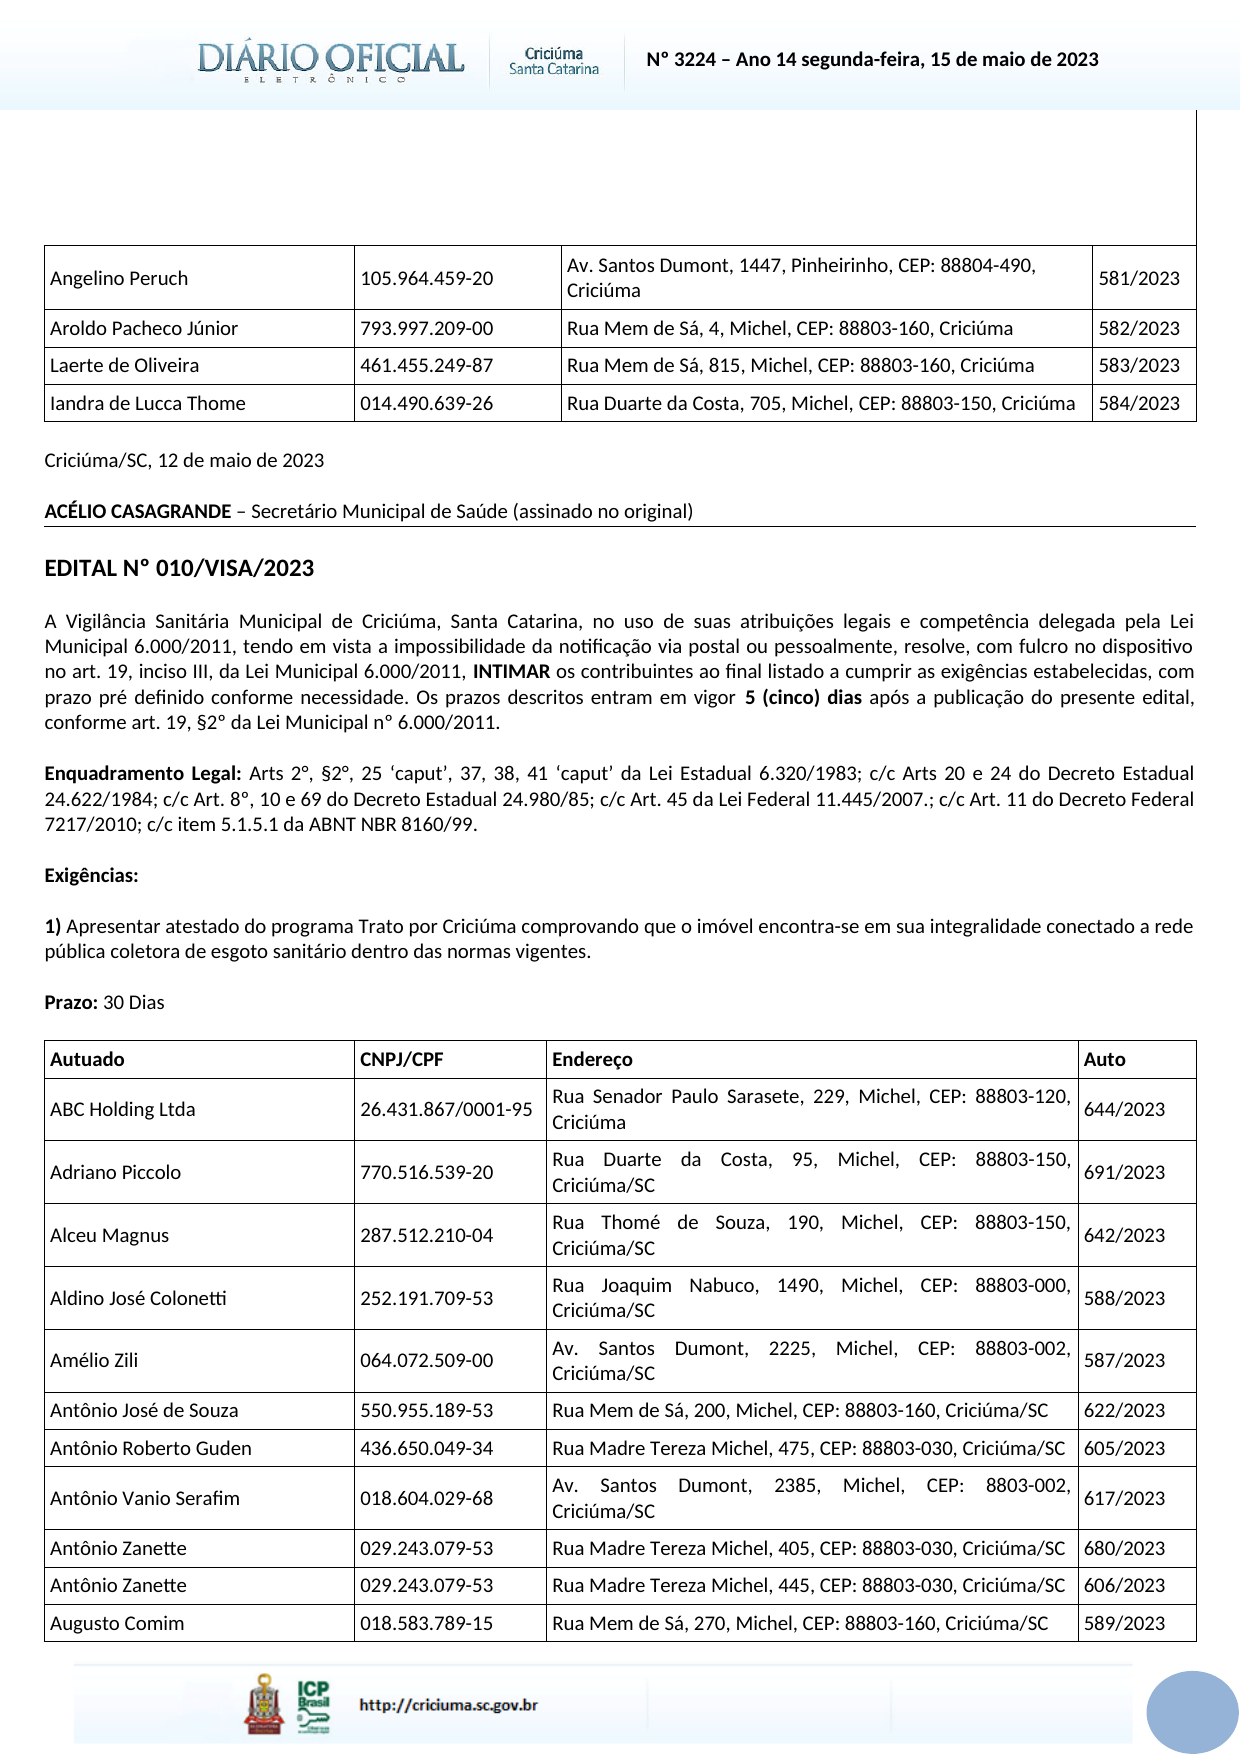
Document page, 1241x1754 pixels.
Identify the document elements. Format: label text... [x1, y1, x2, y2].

table_cell 680/2023 [1079, 1530, 1196, 1566]
table_cell 622/2023 [1079, 1393, 1196, 1429]
table_cell Rua Mem de Sá, 815, Michel, CEP: 88803-160, Criciúma [562, 348, 1092, 384]
table_cell Angelino Peruch [45, 246, 354, 308]
table_cell Rua Mem de Sá, 4, Michel, CEP: 88803-160, Criciúma [562, 310, 1092, 346]
table_cell Rua Duarte da Costa, 95, Michel, CEP: 88803-150, Criciúma/SC [547, 1141, 1078, 1203]
table_cell 287.512.210-04 [355, 1204, 546, 1266]
table_cell Amélio Zili [45, 1330, 354, 1391]
text EDITAL Nº 010/VISA/2023 [44, 552, 1196, 582]
table_cell Antônio Zanette [45, 1530, 354, 1566]
table_cell 617/2023 [1079, 1467, 1196, 1529]
table_cell 582/2023 [1093, 310, 1196, 346]
table_cell Antônio José de Souza [45, 1393, 354, 1429]
table_cell Rua Madre Tereza Michel, 405, CEP: 88803-030, Criciúma/SC [547, 1530, 1078, 1566]
table_cell 691/2023 [1079, 1141, 1196, 1203]
table_cell Laerte de Oliveira [45, 348, 354, 384]
table_cell 605/2023 [1079, 1430, 1196, 1466]
table_cell 770.516.539-20 [355, 1141, 546, 1203]
text ACÉLIO CASAGRANDE – Secretário Municipal de Saúde (assinado no original) [44, 498, 1196, 526]
table_cell 583/2023 [1093, 348, 1196, 384]
table_cell 018.604.029-68 [355, 1467, 546, 1529]
text Exigências: [44, 862, 1196, 887]
table_cell 252.191.709-53 [355, 1267, 546, 1329]
table_cell 587/2023 [1079, 1330, 1196, 1391]
table_cell 606/2023 [1079, 1568, 1196, 1604]
table_cell Rua Senador Paulo Sarasete, 229, Michel, CEP: 88803-120, Criciúma [547, 1079, 1078, 1140]
table_cell Rua Mem de Sá, 270, Michel, CEP: 88803-160, Criciúma/SC [547, 1605, 1078, 1641]
table_cell 644/2023 [1079, 1079, 1196, 1140]
table_cell 589/2023 [1079, 1605, 1196, 1641]
table_cell 018.583.789-15 [355, 1605, 546, 1641]
table_cell 550.955.189-53 [355, 1393, 546, 1429]
table_cell 105.964.459-20 [355, 246, 561, 308]
table_cell Rua Madre Tereza Michel, 445, CEP: 88803-030, Criciúma/SC [547, 1568, 1078, 1604]
text Enquadramento Legal: Arts 2°, §2°, 25 ‘caput’, 37, 38, 41 ‘caput’ da Lei Estadual 6.320/1983; c/c Arts 20 e 24 do Decreto Estadual 24.622/1984; c/c Art. 8º, 10 e 69 do Decreto Estadual 24.980/85; c/c Art. 45 da Lei Federal 11.445/2007.; c/c Art. 11 do Decreto Federal 7217/2010; c/c item 5.1.5.1 da ABNT NBR 8160/99. [44, 760, 1196, 837]
text Criciúma/SC, 12 de maio de 2023 [44, 447, 1196, 473]
table_cell 029.243.079-53 [355, 1530, 546, 1566]
table_header Auto [1079, 1041, 1196, 1077]
table_cell Av. Santos Dumont, 1447, Pinheirinho, CEP: 88804-490, Criciúma [562, 246, 1092, 308]
table_cell Rua Thomé de Souza, 190, Michel, CEP: 88803-150, Criciúma/SC [547, 1204, 1078, 1266]
table_cell Alceu Magnus [45, 1204, 354, 1266]
table_cell Av. Santos Dumont, 2225, Michel, CEP: 88803-002, Criciúma/SC [547, 1330, 1078, 1391]
table_cell 793.997.209-00 [355, 310, 561, 346]
table_cell Antônio Vanio Serafim [45, 1467, 354, 1529]
table_cell 584/2023 [1093, 385, 1196, 421]
table_cell Rua Mem de Sá, 200, Michel, CEP: 88803-160, Criciúma/SC [547, 1393, 1078, 1429]
table_cell 642/2023 [1079, 1204, 1196, 1266]
table_cell 461.455.249-87 [355, 348, 561, 384]
table_cell Antônio Roberto Guden [45, 1430, 354, 1466]
table_header Endereço [547, 1041, 1078, 1077]
table_header CNPJ/CPF [355, 1041, 546, 1077]
table_cell ABC Holding Ltda [45, 1079, 354, 1140]
table_header Autuado [45, 1041, 354, 1077]
table_cell Rua Joaquim Nabuco, 1490, Michel, CEP: 88803-000, Criciúma/SC [547, 1267, 1078, 1329]
table_cell Augusto Comim [45, 1605, 354, 1641]
table_cell Aldino José Colonetti [45, 1267, 354, 1329]
table_cell 436.650.049-34 [355, 1430, 546, 1466]
table_cell 029.243.079-53 [355, 1568, 546, 1604]
table_cell Aroldo Pacheco Júnior [45, 310, 354, 346]
table_cell Iandra de Lucca Thome [45, 385, 354, 421]
table_cell 26.431.867/0001-95 [355, 1079, 546, 1140]
text Prazo: 30 Dias [44, 989, 1196, 1014]
table_cell 581/2023 [1093, 246, 1196, 308]
table_cell 014.490.639-26 [355, 385, 561, 421]
text A Vigilância Sanitária Municipal de Criciúma, Santa Catarina, no uso de suas atribuições legais e competência delegada pela Lei Municipal 6.000/2011, tendo em vista a impossibilidade da notificação via postal ou pessoalmente, resolve, com fulcro no dispositivo no art. 19, inciso III, da Lei Municipal 6.000/2011, INTIMAR os contribuintes ao final listado a cumprir as exigências estabelecidas, com prazo pré definido conforme necessidade. Os prazos descritos entram em vigor 5 (cinco) dias após a publicação do presente edital, conforme art. 19, §2º da Lei Municipal nº 6.000/2011. [44, 608, 1196, 735]
table_cell Rua Madre Tereza Michel, 475, CEP: 88803-030, Criciúma/SC [547, 1430, 1078, 1466]
table_cell 064.072.509-00 [355, 1330, 546, 1391]
table_cell Rua Duarte da Costa, 705, Michel, CEP: 88803-150, Criciúma [562, 385, 1092, 421]
text 1) Apresentar atestado do programa Trato por Criciúma comprovando que o imóvel encontra-se em sua integralidade conectado a rede pública coletora de esgoto sanitário dentro das normas vigentes. [44, 913, 1196, 964]
table_cell Av. Santos Dumont, 2385, Michel, CEP: 8803-002, Criciúma/SC [547, 1467, 1078, 1529]
table_cell 588/2023 [1079, 1267, 1196, 1329]
table_cell Adriano Piccolo [45, 1141, 354, 1203]
table_cell Antônio Zanette [45, 1568, 354, 1604]
